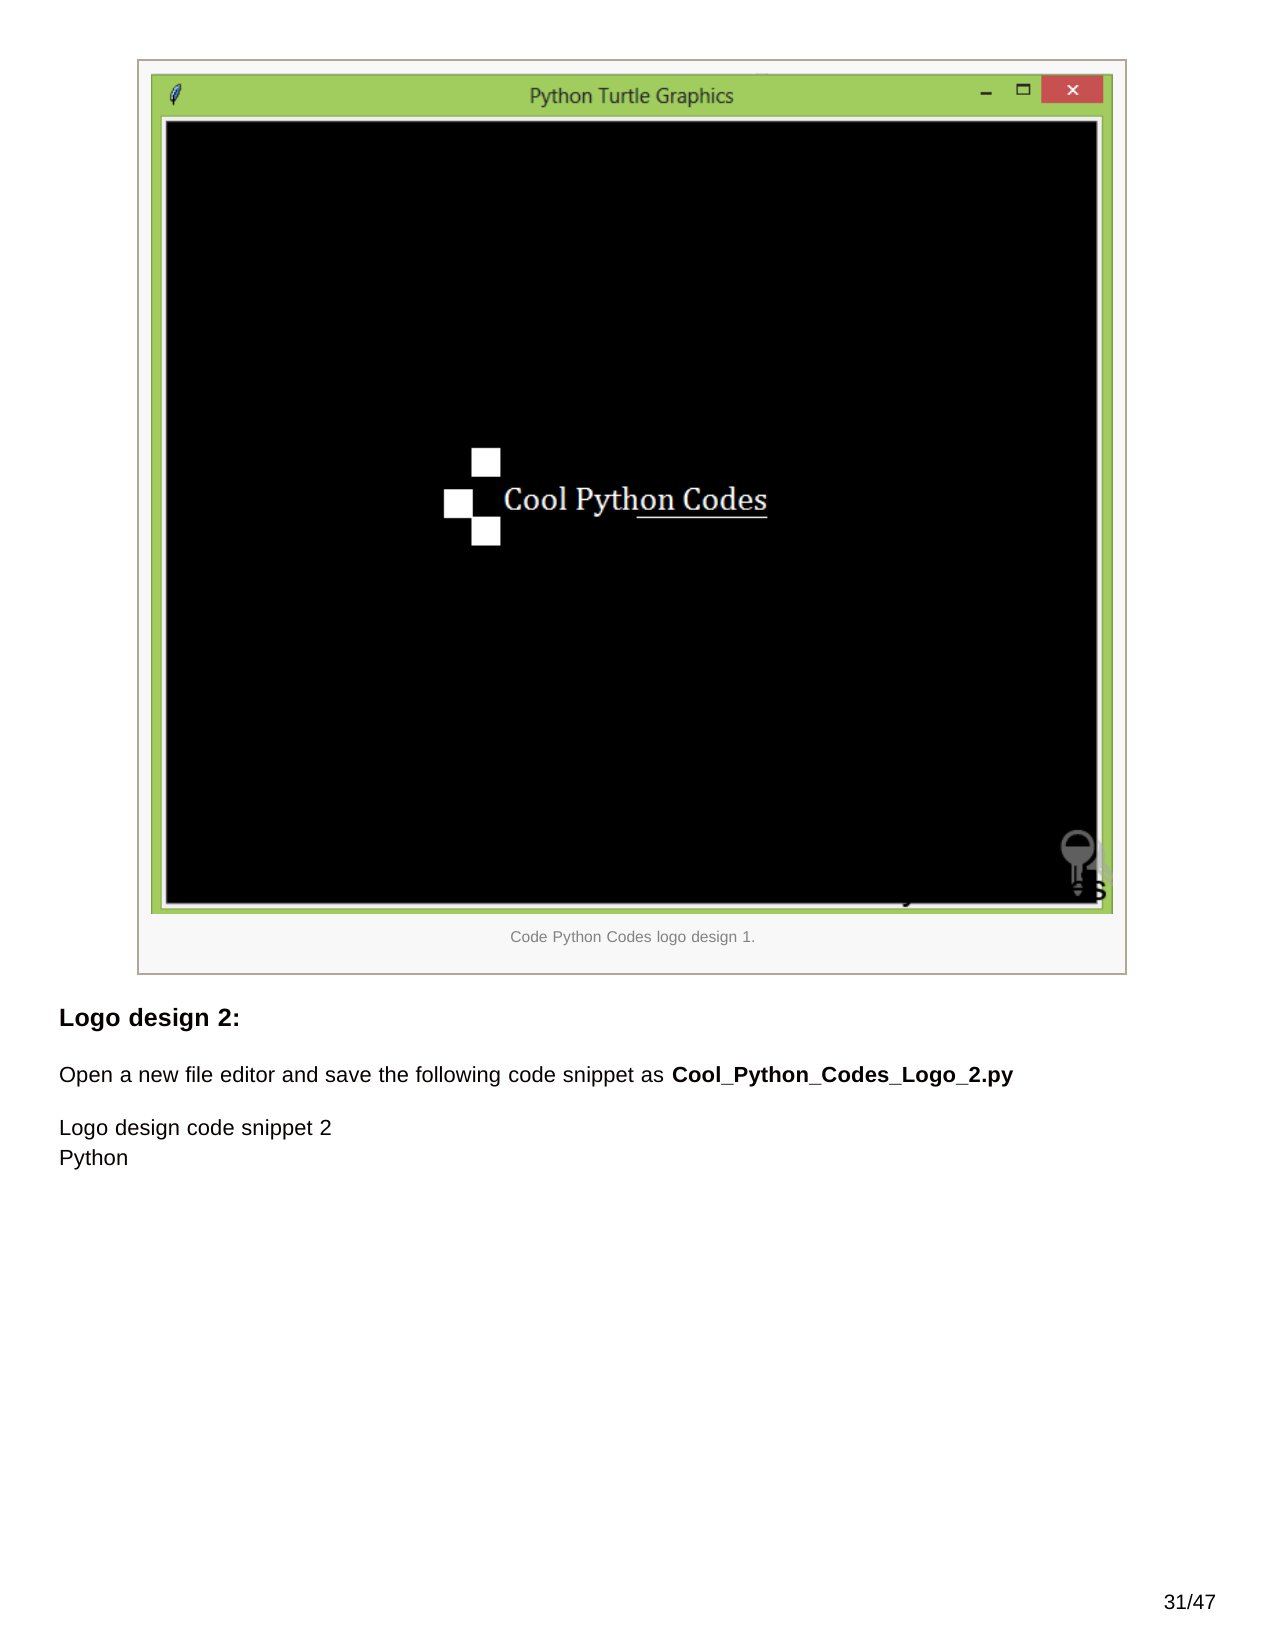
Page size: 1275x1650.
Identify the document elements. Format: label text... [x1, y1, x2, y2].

text Logo design code snippet 2 [59, 1114, 1229, 1140]
text Open a new file editor and save the following code snippet as Cool_Python_Codes_Logo_2.py [59, 1062, 1229, 1087]
text Python [59, 1145, 1229, 1170]
picture [151, 73, 1113, 914]
text Logo design 2: [59, 1003, 1229, 1031]
